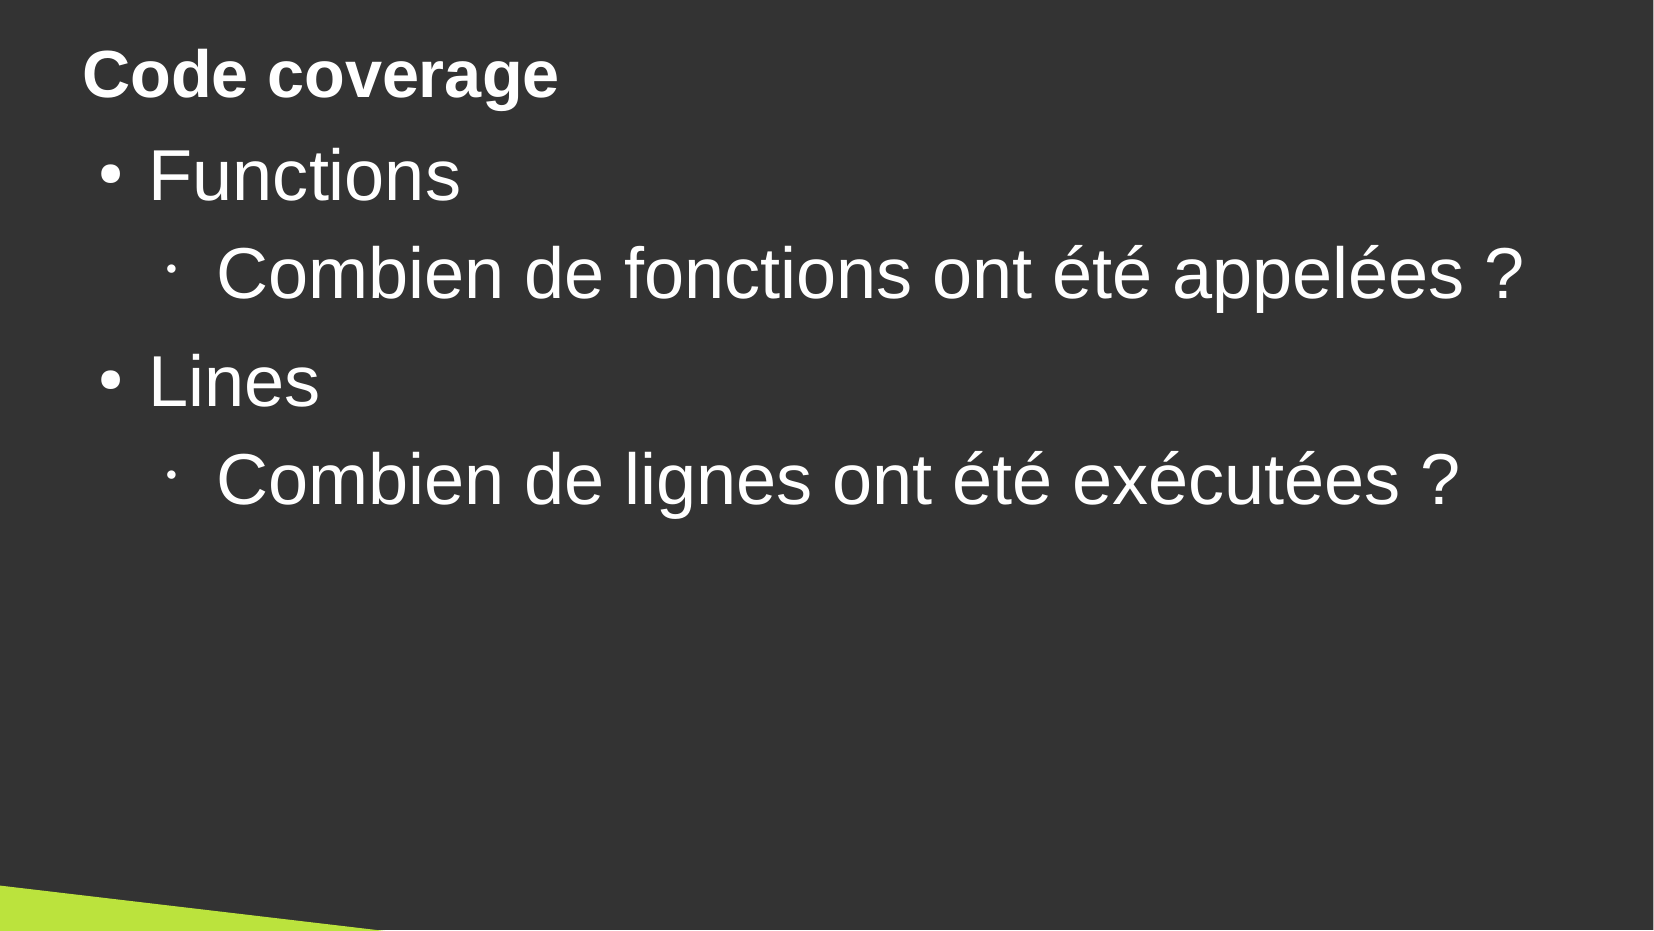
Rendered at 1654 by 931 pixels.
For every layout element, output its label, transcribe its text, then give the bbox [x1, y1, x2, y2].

list Functions Combien de fonctions ont été appelées ? Lines Combien de lignes ont été exécutées ? [80, 135, 1619, 520]
text_box [0, 885, 386, 931]
title Code coverage [82, 37, 1571, 112]
